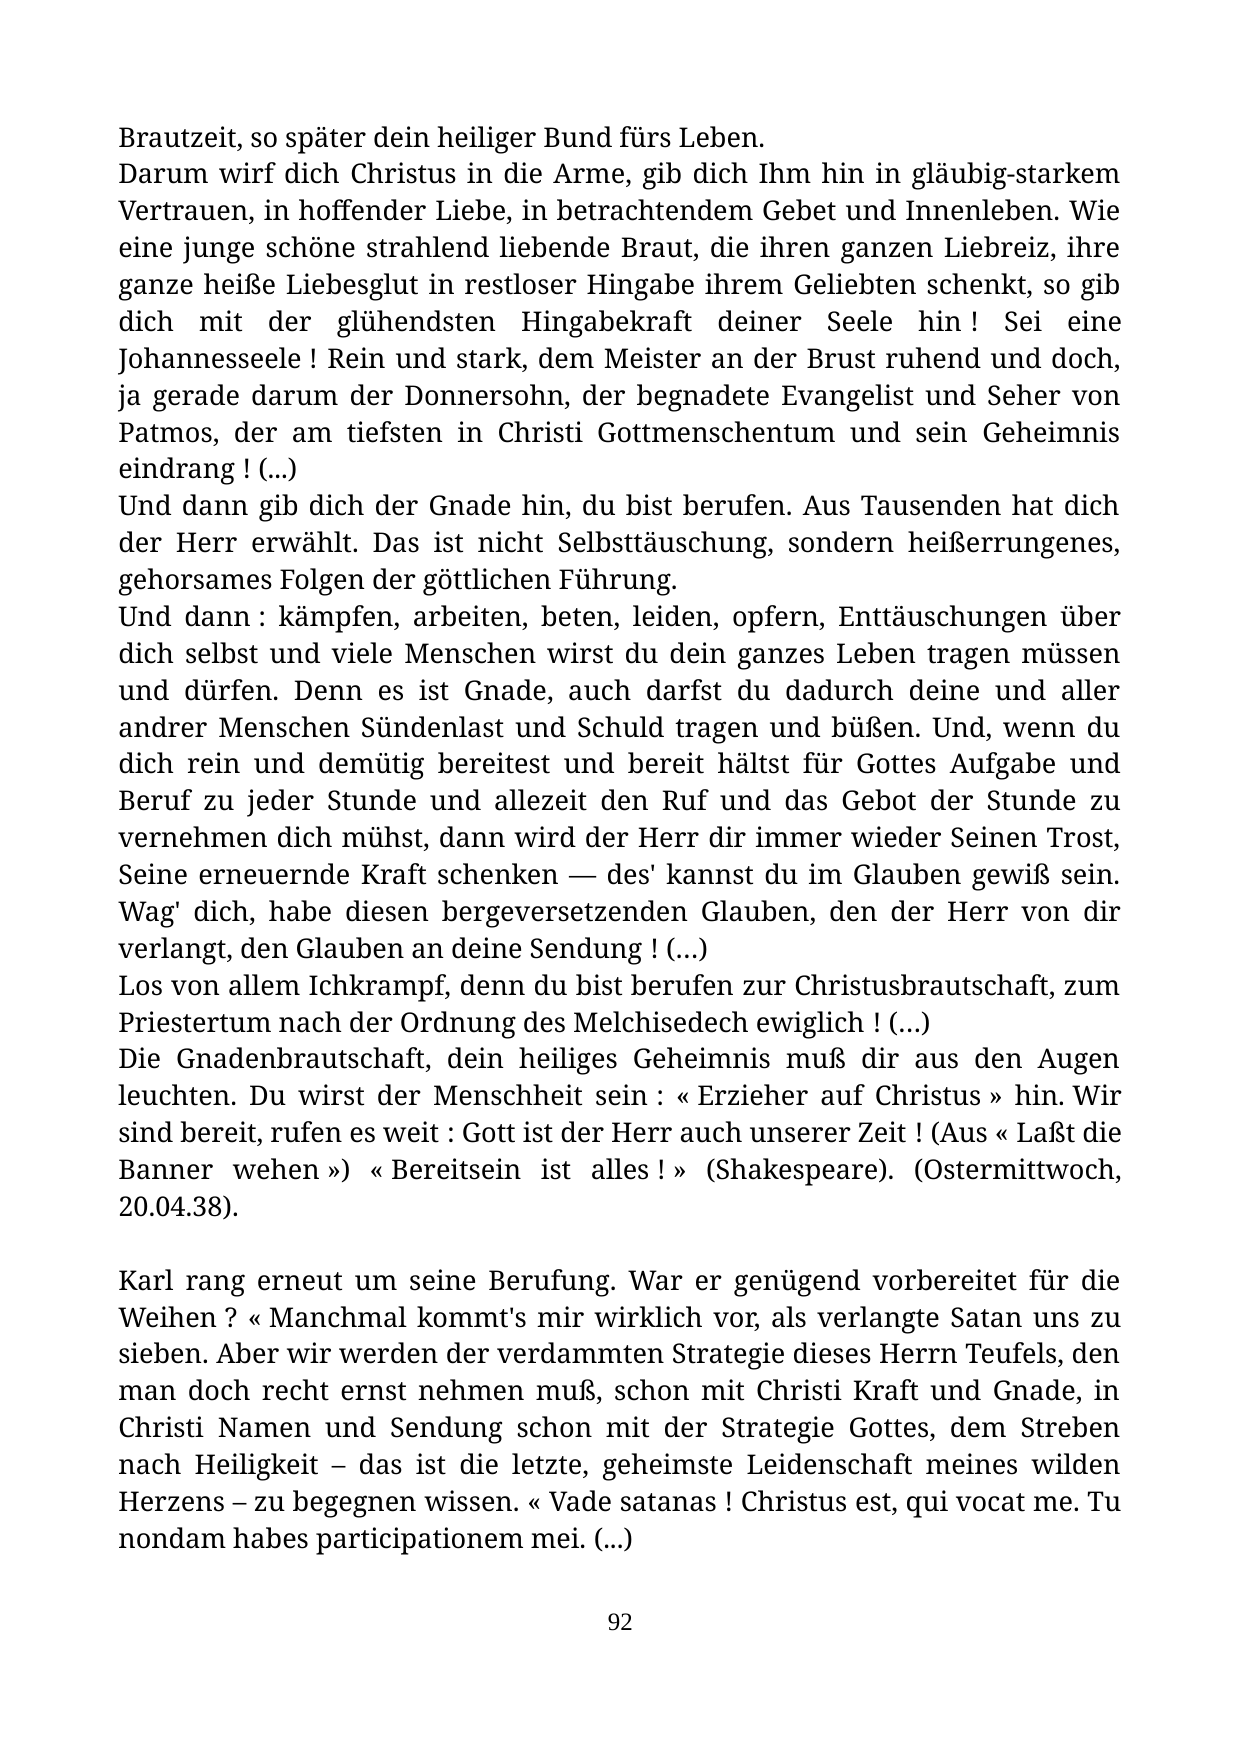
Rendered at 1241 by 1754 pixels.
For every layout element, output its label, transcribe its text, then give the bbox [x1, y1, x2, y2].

text Karl rang erneut um seine Berufung. War er genügend vorbereitet für die Weihen ? « Manchmal kommt's mir wirklich vor, als verlangte Satan uns zu sieben. Aber wir werden der verdammten Strategie dieses Herrn Teufels, den man doch recht ernst nehmen muß, schon mit Christi Kraft und Gnade, in Christi Namen und Sendung schon mit der Strategie Gottes, dem Streben nach Heiligkeit – das ist die letzte, geheimste Leidenschaft meines wilden Herzens – zu begegnen wissen. « Vade satanas ! Christus est, qui vocat me. Tu nondam habes participationem mei. (...) [118, 1261, 1122, 1556]
text Darum wirf dich Christus in die Arme, gib dich Ihm hin in gläubig-starkem Vertrauen, in hoffender Liebe, in betrachtendem Gebet und Innenleben. Wie eine junge schöne strahlend liebende Braut, die ihren ganzen Liebreiz, ihre ganze heiße Liebesglut in restloser Hingabe ihrem Geliebten schenkt, so gib dich mit der glühendsten Hingabekraft deiner Seele hin ! Sei eine Johannesseele ! Rein und stark, dem Meister an der Brust ruhend und doch, ja gerade darum der Donnersohn, der begnadete Evangelist und Seher von Patmos, der am tiefsten in Christi Gottmenschentum und sein Geheimnis eindrang ! (...) [118, 155, 1122, 487]
text Und dann : kämpfen, arbeiten, beten, leiden, opfern, Enttäuschungen über dich selbst und viele Menschen wirst du dein ganzes Leben tragen müssen und dürfen. Denn es ist Gnade, auch darfst du dadurch deine und aller andrer Menschen Sündenlast und Schuld tragen und büßen. Und, wenn du dich rein und demütig bereitest und bereit hältst für Gottes Aufgabe und Beruf zu jeder Stunde und allezeit den Ruf und das Gebot der Stunde zu vernehmen dich mühst, dann wird der Herr dir immer wieder Seinen Trost, Seine erneuernde Kraft schenken — des' kannst du im Glauben gewiß sein. Wag' dich, habe diesen bergeversetzenden Glauben, den der Herr von dir verlangt, den Glauben an deine Sendung ! (…) [118, 597, 1122, 966]
text Los von allem Ichkrampf, denn du bist berufen zur Christusbrautschaft, zum Priestertum nach der Ordnung des Melchisedech ewiglich ! (…) [118, 966, 1122, 1040]
text Brautzeit, so später dein heiliger Bund fürs Leben. [118, 118, 1122, 155]
text Und dann gib dich der Gnade hin, du bist berufen. Aus Tausenden hat dich der Herr erwählt. Das ist nicht Selbsttäuschung, sondern heißerrungenes, gehorsames Folgen der göttlichen Führung. [118, 487, 1122, 597]
text Die Gnadenbrautschaft, dein heiliges Geheimnis muß dir aus den Augen leuchten. Du wirst der Menschheit sein : « Erzieher auf Christus » hin. Wir sind bereit, rufen es weit : Gott ist der Herr auch unserer Zeit ! (Aus « Laßt die Banner wehen ») « Bereitsein ist alles ! » (Shakespeare). (Ostermittwoch, 20.04.38). [118, 1040, 1122, 1224]
